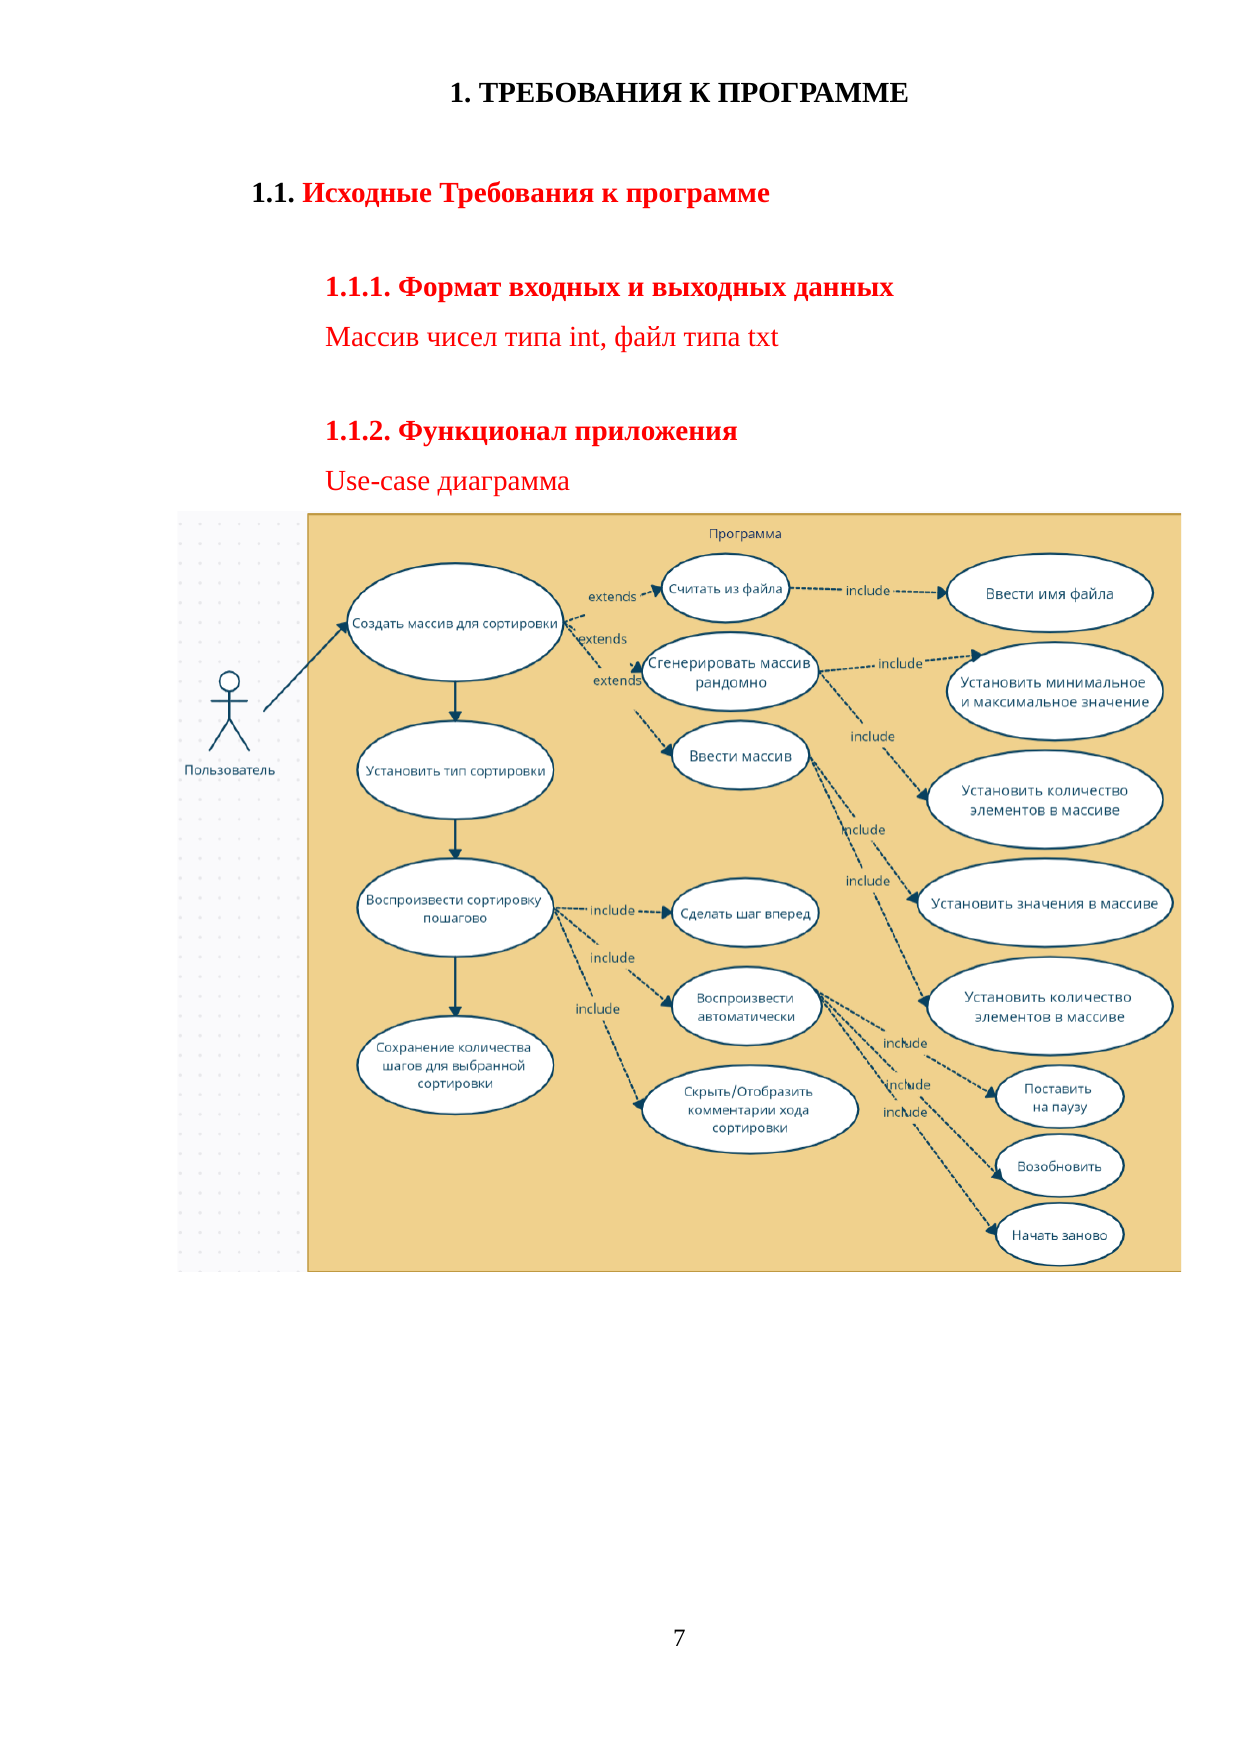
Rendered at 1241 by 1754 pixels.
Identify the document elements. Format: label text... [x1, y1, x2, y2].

text Массив чисел типа int, файл типа txt [325, 319, 1181, 353]
text 1.1.2. Функционал приложения [325, 413, 1181, 446]
text 1.1.1. Формат входных и выходных данных [325, 269, 1181, 303]
text 1.1. Исходные Требования к программе [177, 176, 1181, 209]
text 1. требования к программе [177, 75, 1181, 108]
text Use-case диаграмма [325, 463, 1181, 497]
